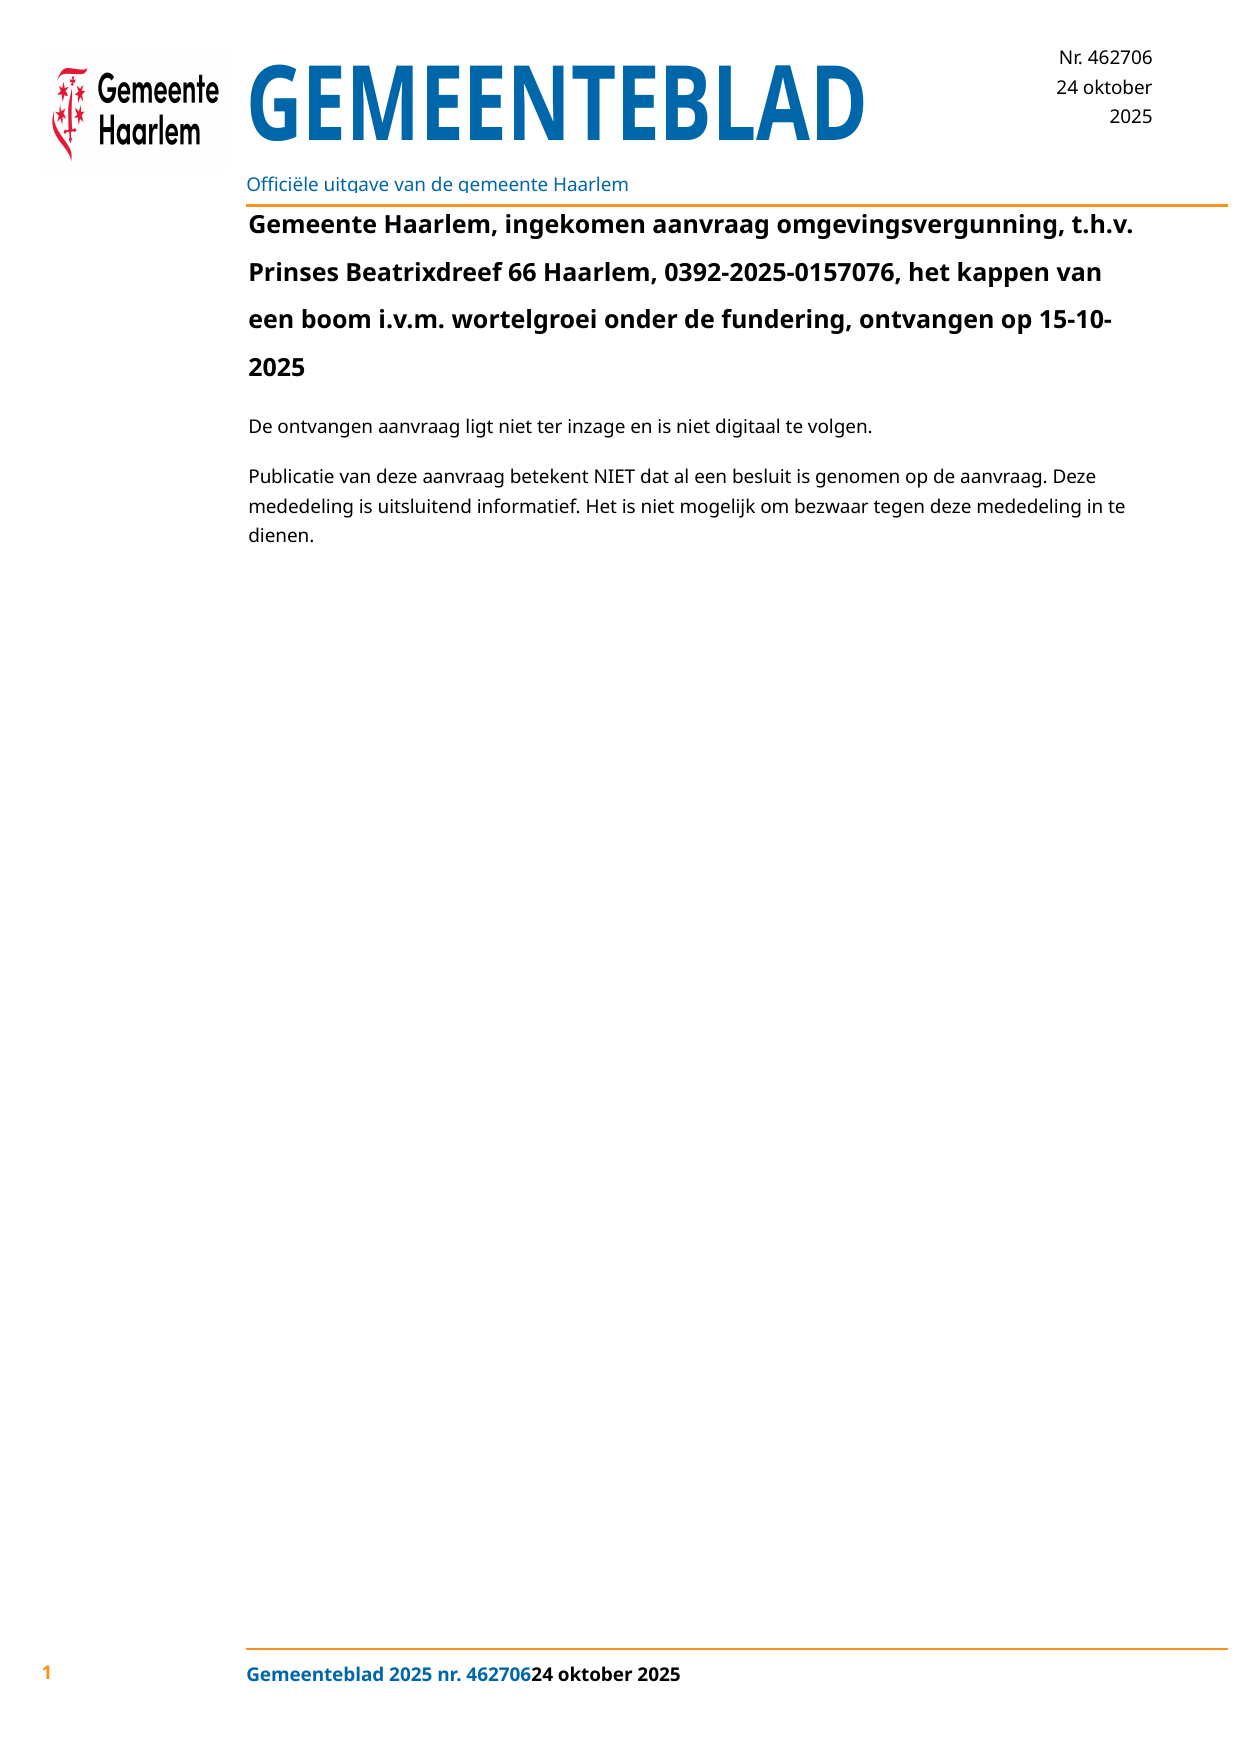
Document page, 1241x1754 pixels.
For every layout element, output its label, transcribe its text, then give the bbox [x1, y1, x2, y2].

text Publicatie van deze aanvraag betekent NIET dat al een besluit is genomen op de aanvraag. Deze mededeling is uitsluitend informatief. Het is niet mogelijk om bezwaar tegen deze mededeling in te dienen. [248, 463, 1152, 548]
text Gemeente Haarlem, ingekomen aanvraag omgevingsvergunning, t.h.v. Prinses Beatrixdreef 66 Haarlem, 0392-2025-0157076, het kappen van een boom i.v.m. wortelgroei onder de fundering, ontvangen op 15-10-2025 [248, 207, 1152, 384]
text De ontvangen aanvraag ligt niet ter inzage en is niet digitaal te volgen. [248, 413, 1152, 439]
picture [41, 47, 231, 172]
